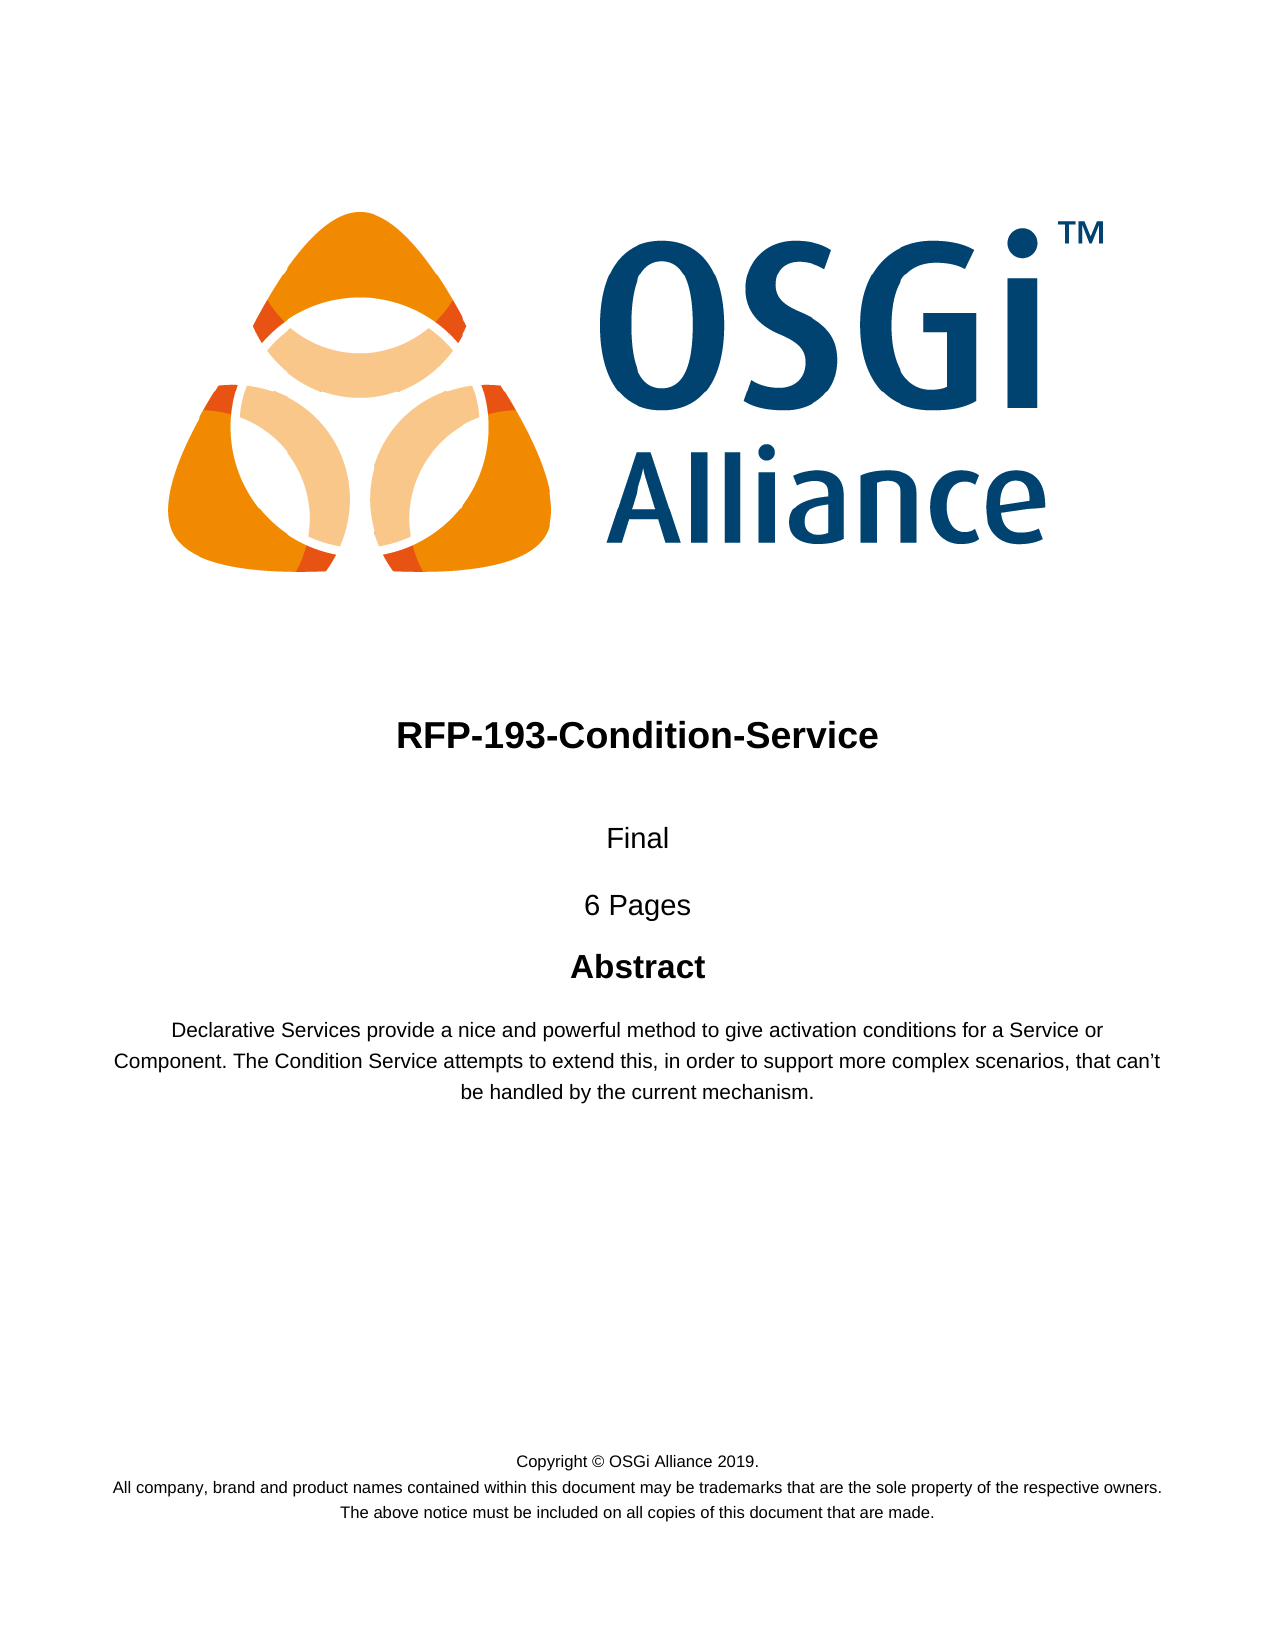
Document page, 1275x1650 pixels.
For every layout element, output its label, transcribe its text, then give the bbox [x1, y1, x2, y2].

title Final 6 Pages [112, 821, 1162, 922]
picture [112, 158, 1163, 626]
title RFP-193-Condition-Service [112, 714, 1162, 757]
text Abstract [112, 947, 1162, 985]
text Declarative Services provide a nice and powerful method to give activation conditions for a Service or Component. The Condition Service attempts to extend this, in order to support more complex scenarios, that can’t be handled by the current mechanism. [112, 1010, 1162, 1104]
